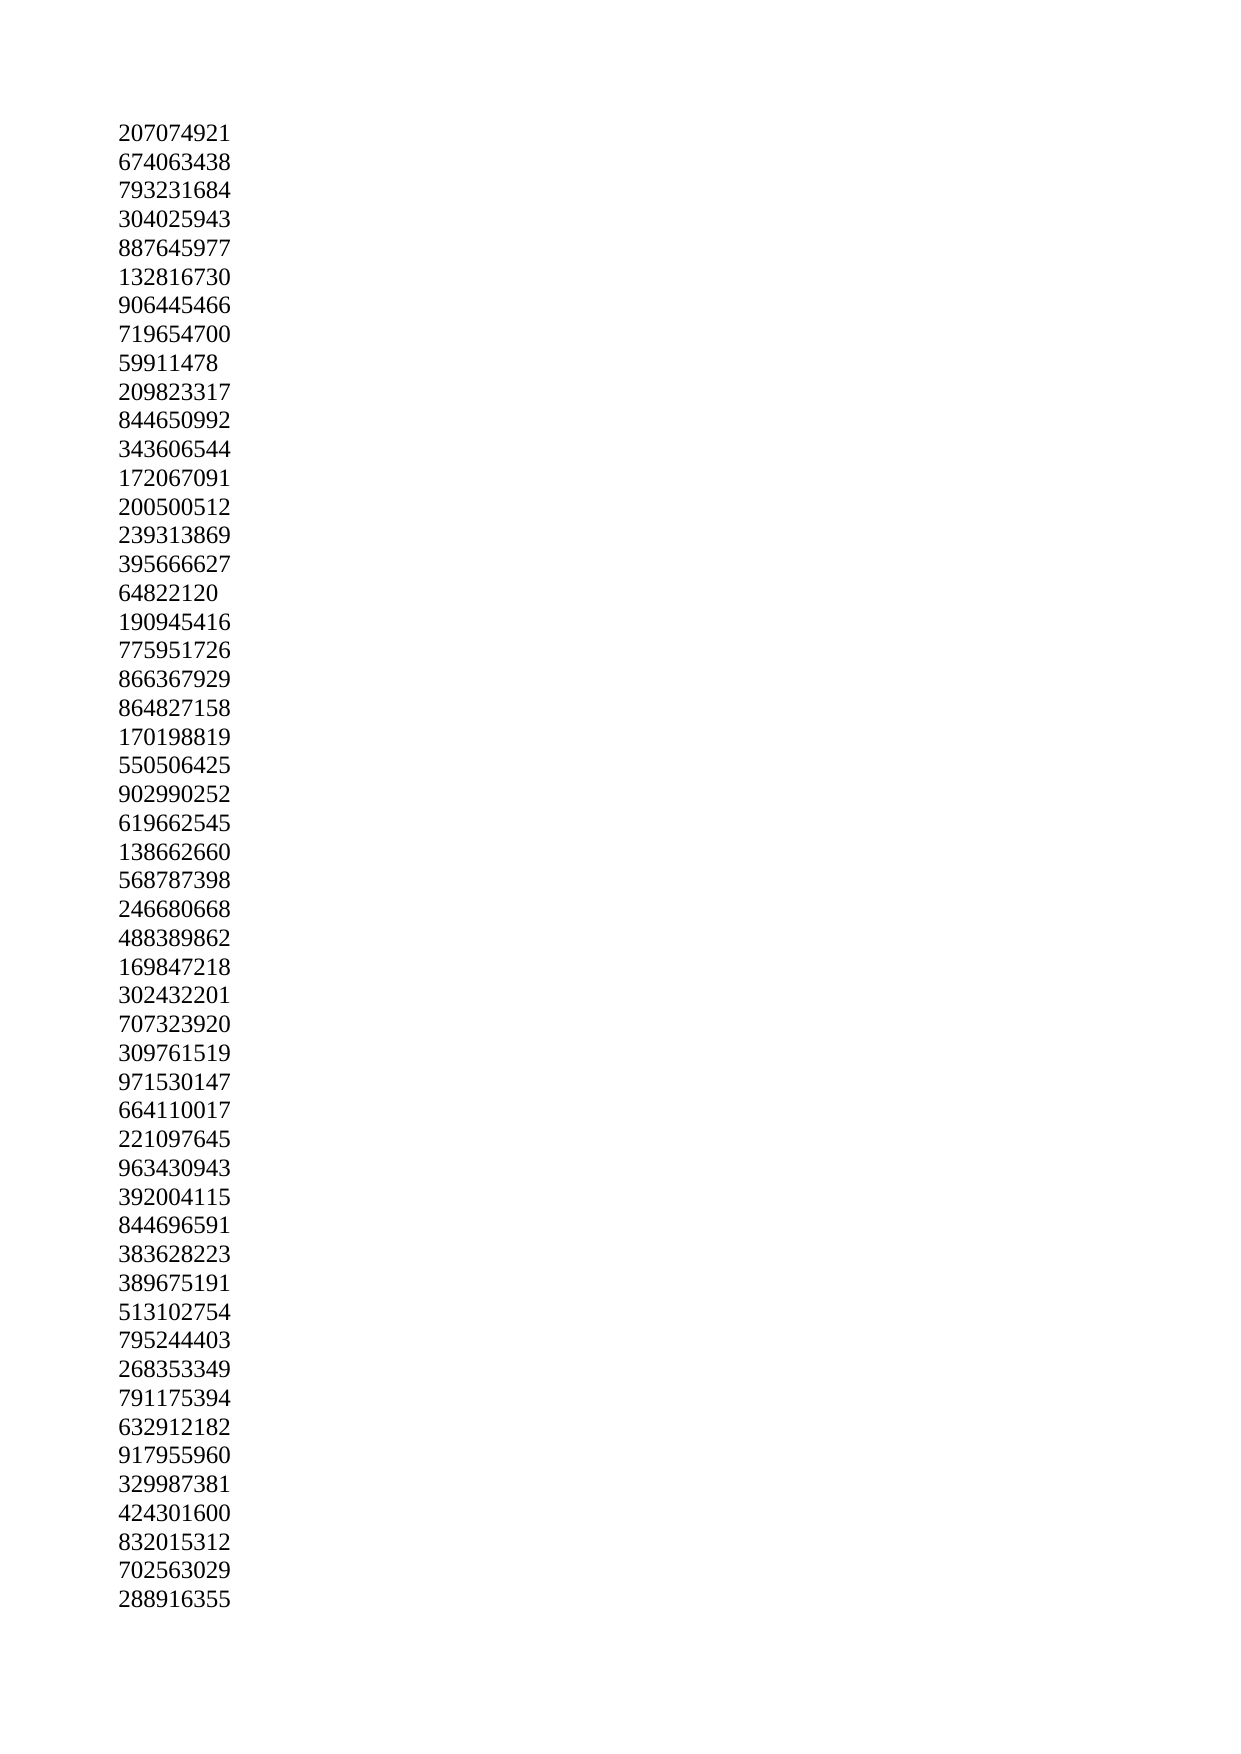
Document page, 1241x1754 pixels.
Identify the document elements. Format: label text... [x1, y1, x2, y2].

table_cell 221097645 [118, 1124, 1122, 1153]
table_cell 702563029 [118, 1556, 1122, 1584]
table_cell 707323920 [118, 1009, 1122, 1038]
table_cell 268353349 [118, 1354, 1122, 1383]
table_cell 793231684 [118, 176, 1122, 204]
table_cell 169847218 [118, 952, 1122, 981]
table_cell 887645977 [118, 233, 1122, 262]
table_cell 832015312 [118, 1527, 1122, 1556]
table_cell 207074921 [118, 118, 1122, 147]
table_cell 488389862 [118, 923, 1122, 952]
table_cell 902990252 [118, 779, 1122, 808]
table_cell 795244403 [118, 1326, 1122, 1354]
table_cell 239313869 [118, 521, 1122, 549]
table_cell 664110017 [118, 1096, 1122, 1124]
table_cell 844650992 [118, 406, 1122, 434]
table_cell 59911478 [118, 348, 1122, 377]
table_cell 246680668 [118, 894, 1122, 923]
table_cell 343606544 [118, 434, 1122, 463]
table_cell 568787398 [118, 866, 1122, 894]
table_cell 917955960 [118, 1441, 1122, 1469]
table_cell 550506425 [118, 751, 1122, 779]
table_cell 395666627 [118, 549, 1122, 578]
table_cell 866367929 [118, 664, 1122, 693]
table_cell 190945416 [118, 607, 1122, 636]
table_cell 971530147 [118, 1067, 1122, 1096]
table_cell 632912182 [118, 1412, 1122, 1441]
table_cell 170198819 [118, 722, 1122, 751]
table_cell 719654700 [118, 319, 1122, 348]
table_cell 309761519 [118, 1038, 1122, 1067]
table_cell 775951726 [118, 636, 1122, 664]
table_cell 619662545 [118, 808, 1122, 837]
table_cell 389675191 [118, 1268, 1122, 1297]
table_cell 172067091 [118, 463, 1122, 492]
table_cell 791175394 [118, 1383, 1122, 1412]
table_cell 329987381 [118, 1469, 1122, 1498]
table_cell 513102754 [118, 1297, 1122, 1326]
table_cell 304025943 [118, 204, 1122, 233]
table_cell 963430943 [118, 1153, 1122, 1182]
table_cell 302432201 [118, 981, 1122, 1009]
table_cell 288916355 [118, 1584, 1122, 1613]
table_cell 383628223 [118, 1239, 1122, 1268]
table_cell 64822120 [118, 578, 1122, 607]
table_cell 200500512 [118, 492, 1122, 521]
table_cell 674063438 [118, 147, 1122, 176]
table_cell 132816730 [118, 262, 1122, 291]
table_cell 392004115 [118, 1182, 1122, 1211]
table_cell 209823317 [118, 377, 1122, 406]
table_cell 138662660 [118, 837, 1122, 866]
table_cell 906445466 [118, 291, 1122, 319]
table_cell 864827158 [118, 693, 1122, 722]
table_cell 844696591 [118, 1211, 1122, 1239]
table_cell 424301600 [118, 1498, 1122, 1527]
